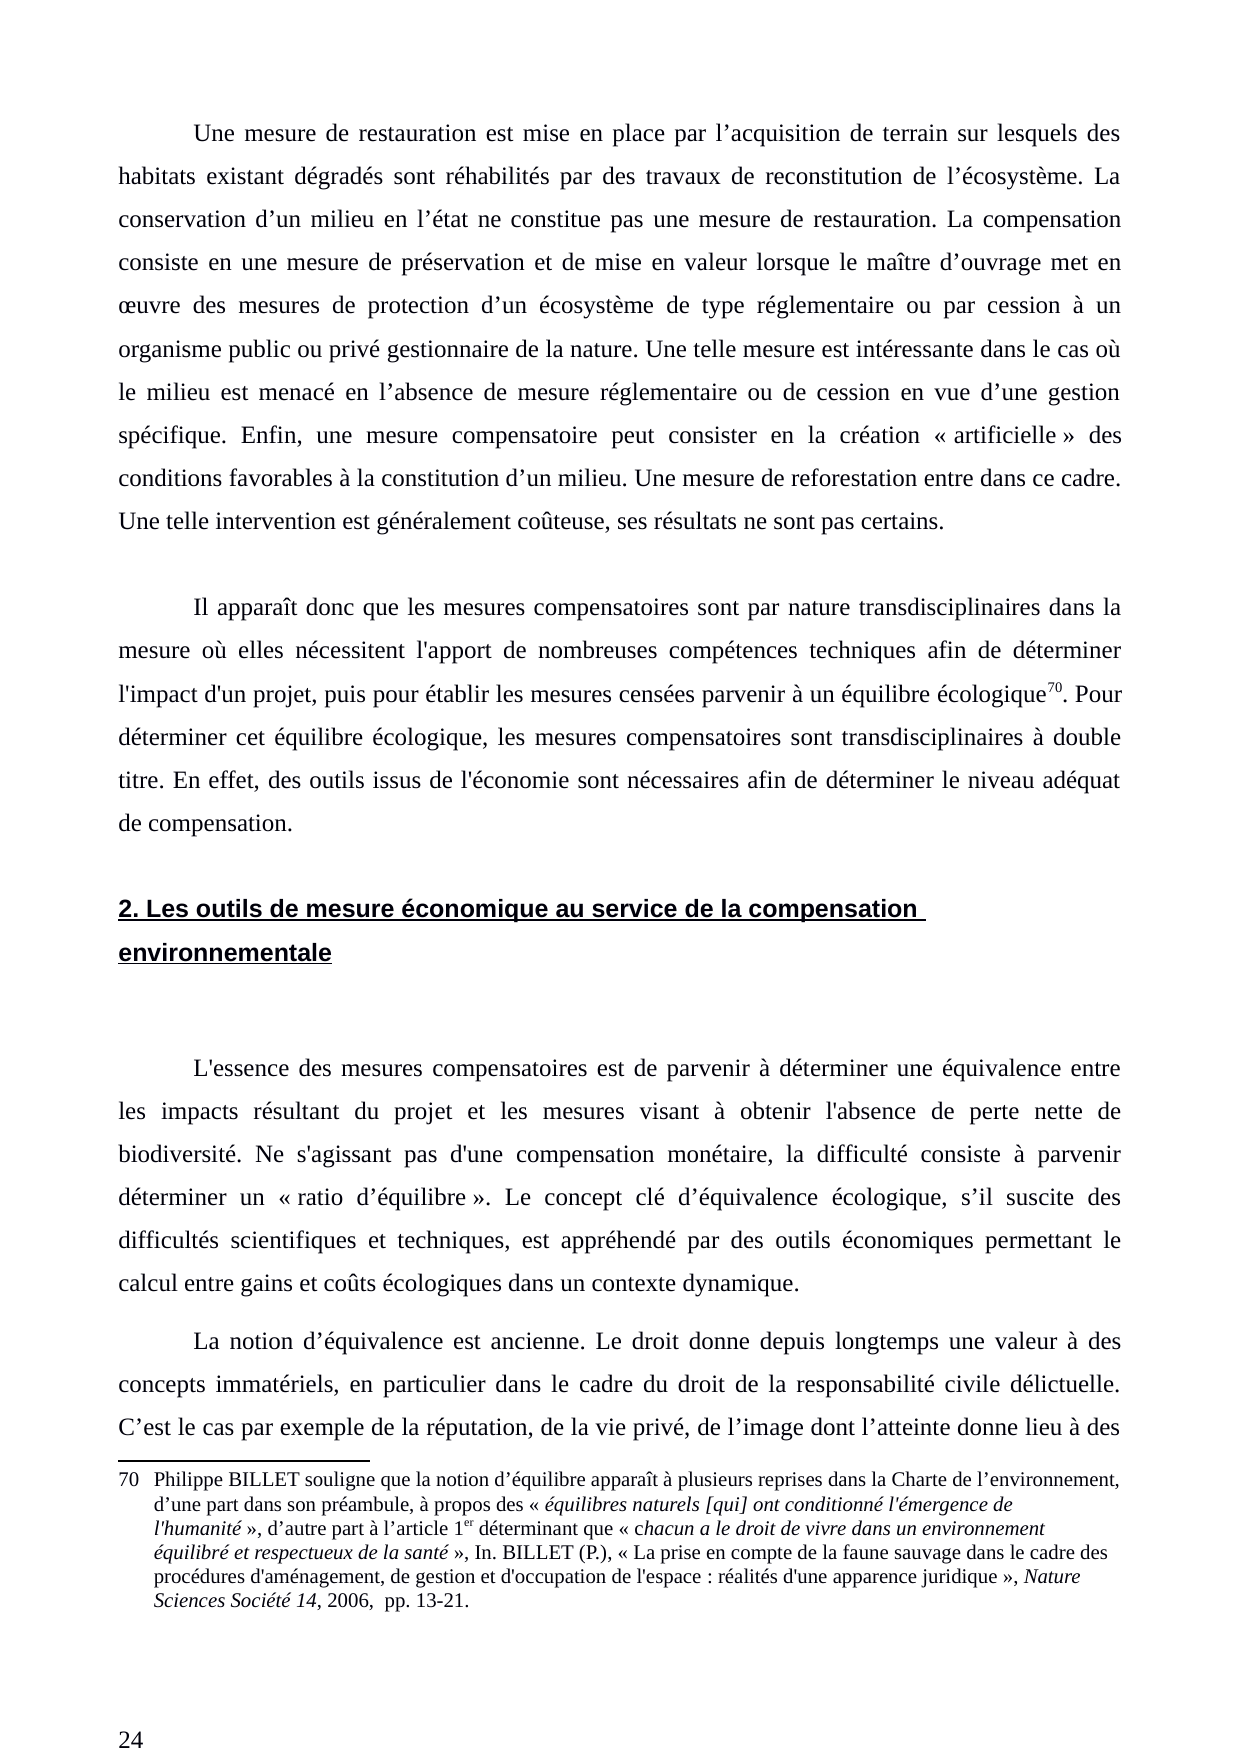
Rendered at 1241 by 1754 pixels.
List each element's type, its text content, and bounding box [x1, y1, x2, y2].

text La notion d’équivalence est ancienne. Le droit donne depuis longtemps une valeur à des concepts immatériels, en particulier dans le cadre du droit de la responsabilité civile délictuelle. C’est le cas par exemple de la réputation, de la vie privé, de l’image dont l’atteinte donne lieu à des [118, 1326, 1122, 1441]
text Philippe BILLET souligne que la notion d’équilibre apparaît à plusieurs reprises dans la Charte de l’environnement, d’une part dans son préambule, à propos des « équilibres naturels [qui] ont conditionné l'émergence de l'humanité », d’autre part à l’article 1er déterminant que « chacun a le droit de vivre dans un environnement équilibré et respectueux de la santé », In. BILLET (P.), « La prise en compte de la faune sauvage dans le cadre des procédures d'aménagement, de gestion et d'occupation de l'espace : réalités d'une apparence juridique », Nature Sciences Société 14, 2006, pp. 13-21. [118, 1467, 1122, 1612]
text Une mesure de restauration est mise en place par l’acquisition de terrain sur lesquels des habitats existant dégradés sont réhabilités par des travaux de reconstitution de l’écosystème. La conservation d’un milieu en l’état ne constitue pas une mesure de restauration. La compensation consiste en une mesure de préservation et de mise en valeur lorsque le maître d’ouvrage met en œuvre des mesures de protection d’un écosystème de type réglementaire ou par cession à un organisme public ou privé gestionnaire de la nature. Une telle mesure est intéressante dans le cas où le milieu est menacé en l’absence de mesure réglementaire ou de cession en vue d’une gestion spécifique. Enfin, une mesure compensatoire peut consister en la création « artificielle » des conditions favorables à la constitution d’un milieu. Une mesure de reforestation entre dans ce cadre. Une telle intervention est généralement coûteuse, ses résultats ne sont pas certains. [118, 118, 1122, 535]
text Il apparaît donc que les mesures compensatoires sont par nature transdisciplinaires dans la mesure où elles nécessitent l'apport de nombreuses compétences techniques afin de déterminer l'impact d'un projet, puis pour établir les mesures censées parvenir à un équilibre écologique. Pour déterminer cet équilibre écologique, les mesures compensatoires sont transdisciplinaires à double titre. En effet, des outils issus de l'économie sont nécessaires afin de déterminer le niveau adéquat de compensation. [118, 592, 1122, 837]
text L'essence des mesures compensatoires est de parvenir à déterminer une équivalence entre les impacts résultant du projet et les mesures visant à obtenir l'absence de perte nette de biodiversité. Ne s'agissant pas d'une compensation monétaire, la difficulté consiste à parvenir déterminer un « ratio d’équilibre ». Le concept clé d’équivalence écologique, s’il suscite des difficultés scientifiques et techniques, est appréhendé par des outils économiques permettant le calcul entre gains et coûts écologiques dans un contexte dynamique. [118, 1053, 1122, 1297]
text 2. Les outils de mesure économique au service de la compensation environnementale [118, 894, 1122, 966]
